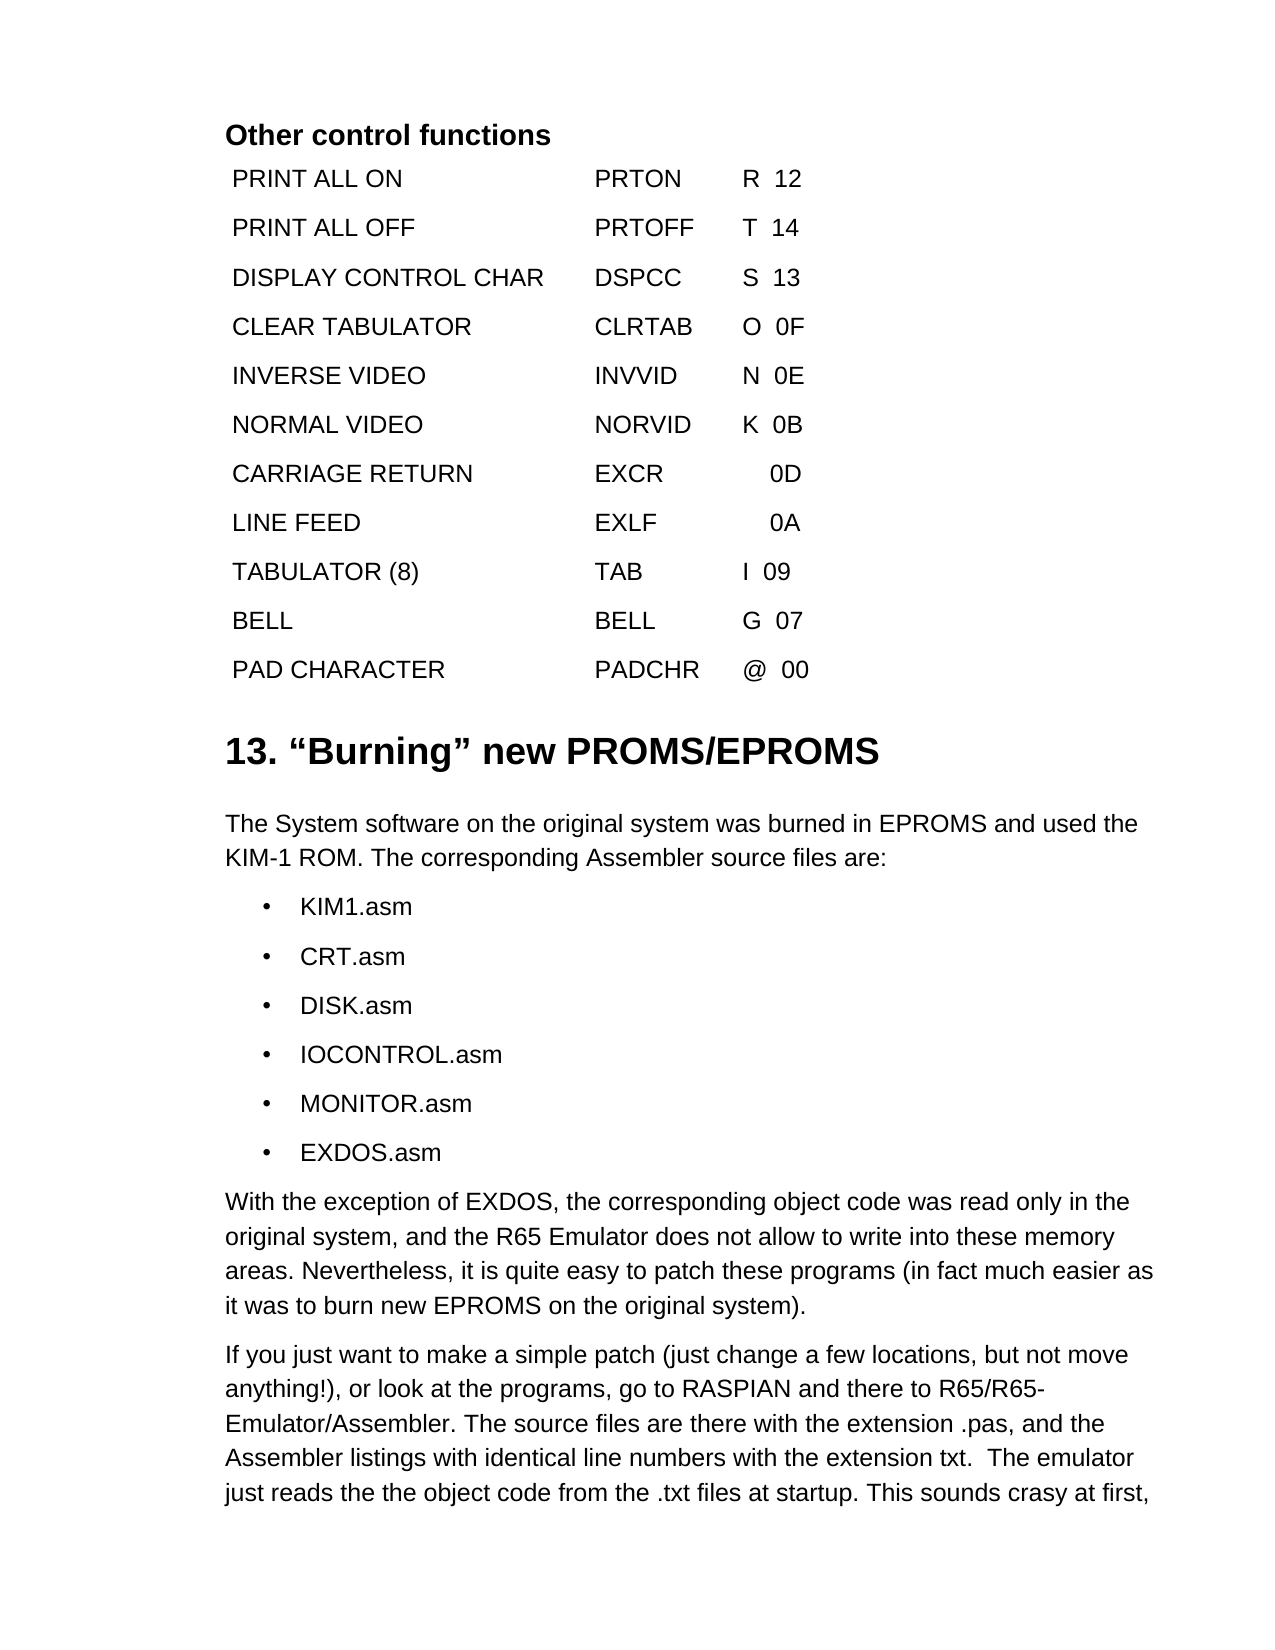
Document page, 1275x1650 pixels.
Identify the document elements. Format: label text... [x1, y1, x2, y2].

text DISPLAY CONTROL CHAR DSPCC S 13 [225, 262, 1157, 291]
list EXDOS.asm [262, 1138, 1157, 1167]
text CLEAR TABULATOR CLRTAB O 0F [225, 312, 1157, 340]
list DISK.asm [262, 991, 1157, 1019]
text PRINT ALL OFF PRTOFF T 14 [225, 213, 1157, 242]
list KIM1.asm [262, 892, 1157, 921]
text LINE FEED EXLF 0A [225, 508, 1157, 537]
list IOCONTROL.asm [262, 1040, 1157, 1069]
text With the exception of EXDOS, the corresponding object code was read only in the original system, and the R65 Emulator does not allow to write into these memory areas. Nevertheless, it is quite easy to patch these programs (in fact much easier as it was to burn new EPROMS on the original system). [225, 1187, 1157, 1319]
text The System software on the original system was burned in EPROMS and used the KIM-1 ROM. The corresponding Assembler source files are: [225, 809, 1157, 872]
text If you just want to make a simple patch (just change a few locations, but not move anything!), or look at the programs, go to RASPIAN and there to R65/R65-Emulator/Assembler. The source files are there with the extension .pas, and the Assembler listings with identical line numbers with the extension txt. The emulator just reads the the object code from the .txt files at startup. This sounds crasy at first, [225, 1340, 1157, 1507]
text PAD CHARACTER PADCHR @ 00 [225, 655, 1157, 684]
subtitle Other control functions [225, 118, 1157, 152]
text TABULATOR (8) TAB I 09 [225, 557, 1157, 586]
text PRINT ALL ON PRTON R 12 [225, 164, 1157, 193]
text CARRIAGE RETURN EXCR 0D [225, 459, 1157, 487]
list CRT.asm [262, 942, 1157, 970]
subtitle 13. “Burning” new PROMS/EPROMS [225, 729, 1157, 773]
list MONITOR.asm [262, 1089, 1157, 1118]
text NORMAL VIDEO NORVID K 0B [225, 410, 1157, 438]
text BELL BELL G 07 [225, 606, 1157, 635]
text INVERSE VIDEO INVVID N 0E [225, 361, 1157, 389]
